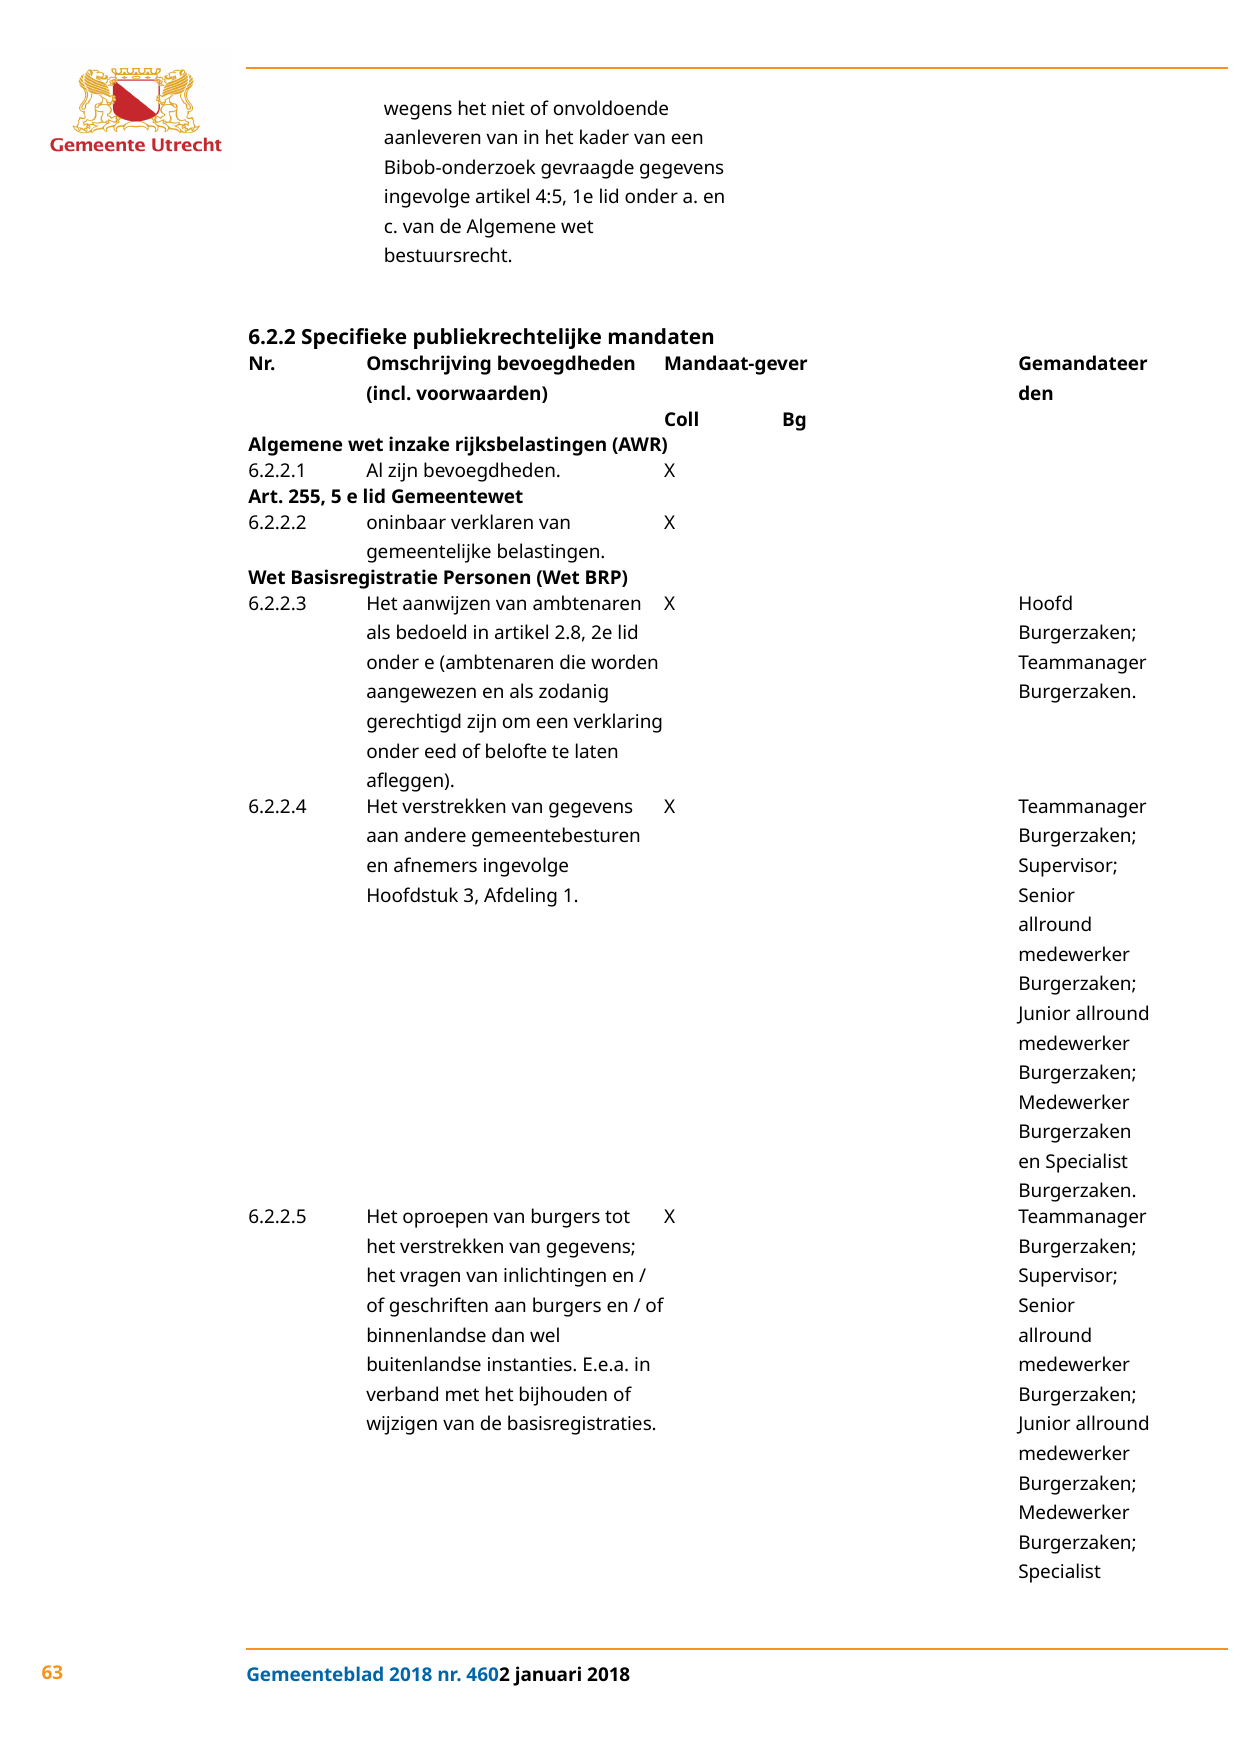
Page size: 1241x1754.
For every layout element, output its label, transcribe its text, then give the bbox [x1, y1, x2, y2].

table_cell Art. 255, 5 e lid Gemeentewet [248, 483, 1152, 509]
text 6.2.2 Specifieke publiekrechtelijke mandaten [248, 322, 1152, 351]
table_cell X [664, 590, 900, 793]
table_cell Teammanager Burgerzaken; Supervisor; Senior allround medewerker Burgerzaken; Junior allround medewerker Burgerzaken; Medewerker Burgerzaken en Specialist Burgerzaken. [1018, 793, 1152, 1203]
table_cell [900, 590, 1018, 793]
table_cell Hoofd Burgerzaken; Teammanager Burgerzaken. [1018, 590, 1152, 793]
table_cell 6.2.2.4 [248, 793, 366, 1203]
table_cell [900, 1204, 1018, 1584]
table_cell [900, 509, 1018, 564]
table_header Omschrijving bevoegdheden (incl. voorwaarden) [366, 351, 664, 406]
table_cell Algemene wet inzake rijksbelastingen (AWR) [248, 432, 1152, 457]
table_cell 6.2.2.5 [248, 1204, 366, 1584]
table_cell wegens het niet of onvoldoende aanleveren van in het kader van een Bibob-onderzoek gevraagde gegevens ingevolge artikel 4:5, 1e lid onder a. en c. van de Algemene wet bestuursrecht. [384, 95, 726, 268]
table_cell [1018, 458, 1152, 483]
table_cell [248, 406, 366, 432]
table_header Mandaat-gever [664, 351, 1018, 406]
table_cell Bg [782, 406, 1018, 432]
table_cell 6.2.2.1 [248, 458, 366, 483]
table_cell [1018, 509, 1152, 564]
table_cell [726, 95, 862, 268]
table_cell Wet Basisregistratie Personen (Wet BRP) [248, 564, 1152, 590]
table_cell Teammanager Burgerzaken; Supervisor; Senior allround medewerker Burgerzaken; Junior allround medewerker Burgerzaken; Medewerker Burgerzaken; Specialist [1018, 1204, 1152, 1584]
table_cell [366, 406, 664, 432]
table_cell 6.2.2.3 [248, 590, 366, 793]
table_cell Het oproepen van burgers tot het verstrekken van gegevens; het vragen van inlichtingen en / of geschriften aan burgers en / of binnenlandse dan wel buitenlandse instanties. E.e.a. in verband met het bijhouden of wijzigen van de basisregistraties. [366, 1204, 664, 1584]
table_cell X [664, 793, 900, 1203]
table_cell [862, 95, 998, 268]
table_header Nr. [248, 351, 366, 406]
table_cell [782, 458, 1018, 483]
table_cell [248, 95, 384, 268]
table_header Gemandateerden [1018, 351, 1152, 406]
table_cell Het verstrekken van gegevens aan andere gemeentebesturen en afnemers ingevolge Hoofdstuk 3, Afdeling 1. [366, 793, 664, 1203]
table_cell [1018, 406, 1152, 432]
table_cell X [664, 458, 782, 483]
table_cell Coll [664, 406, 782, 432]
table_cell [998, 95, 1152, 268]
table_cell X [664, 509, 900, 564]
table_cell Al zijn bevoegdheden. [366, 458, 664, 483]
table_cell 6.2.2.2 [248, 509, 366, 564]
table_cell X [664, 1204, 900, 1584]
table_cell Het aanwijzen van ambtenaren als bedoeld in artikel 2.8, 2e lid onder e (ambtenaren die worden aangewezen en als zodanig gerechtigd zijn om een verklaring onder eed of belofte te laten afleggen). [366, 590, 664, 793]
table_cell oninbaar verklaren van gemeentelijke belastingen. [366, 509, 664, 564]
table_cell [900, 793, 1018, 1203]
picture [41, 47, 231, 172]
